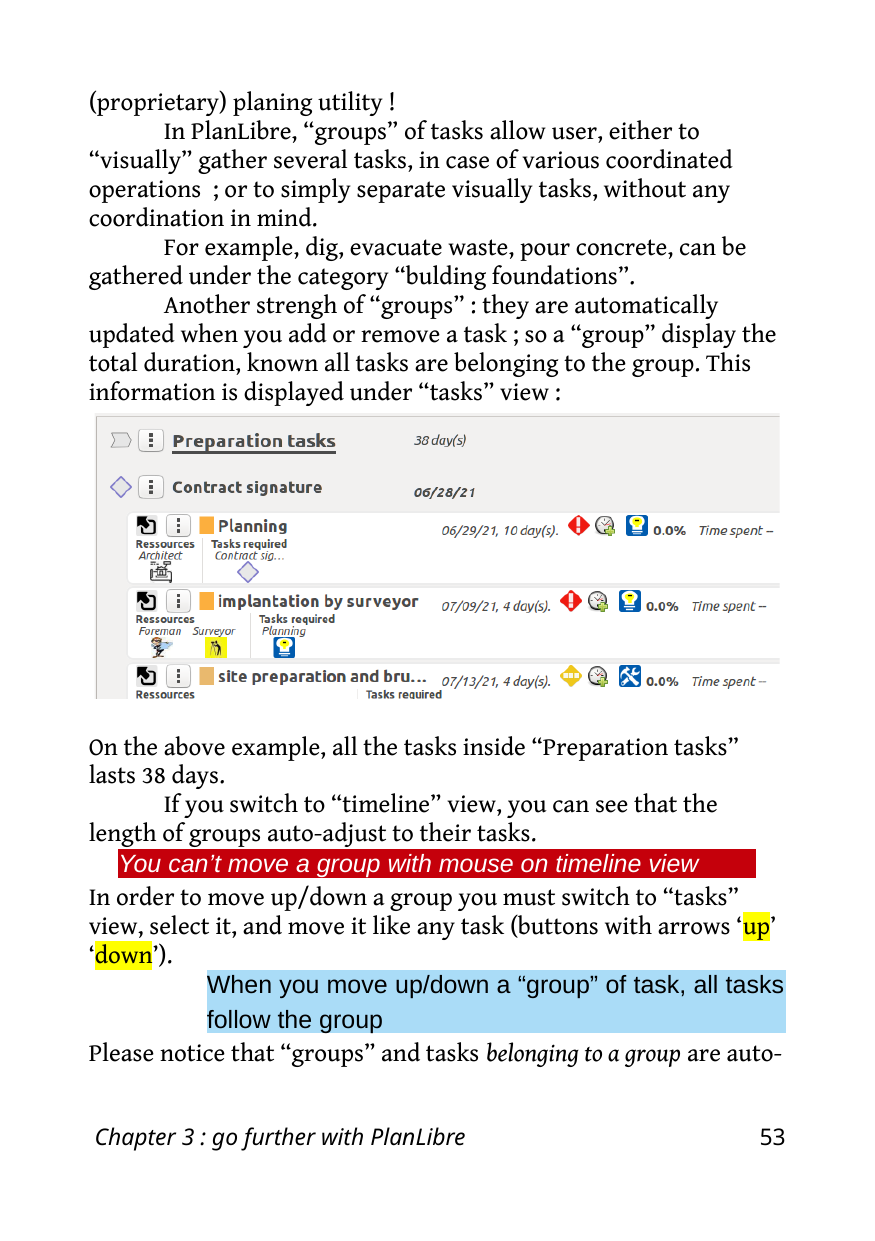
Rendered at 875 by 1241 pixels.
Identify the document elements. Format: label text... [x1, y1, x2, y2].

text If you switch to “timeline” view, you can see that the length of groups auto-adjust to their tasks. [88, 791, 786, 849]
text You can’t move a group with mouse on timeline view [118, 849, 756, 878]
text (proprietary) planing utility ! [88, 88, 786, 117]
text In order to move up/down a group you must switch to “tasks” view, select it, and move it like any task (buttons with arrows ‘up’ ‘down’). [88, 883, 786, 970]
text Please notice that “groups” and tasks belonging to a group are auto- [88, 1039, 786, 1068]
text Another strengh of “groups” : they are automatically updated when you add or remove a task ; so a “group” display the total duration, known all tasks are belonging to the group. This information is displayed under “tasks” view : [88, 291, 786, 407]
picture [94, 413, 780, 699]
text On the above example, all the tasks inside “Preparation tasks” lasts 38 days. [88, 733, 786, 791]
text For example, dig, evacuate waste, pour concrete, can be gathered under the category “bulding foundations”. [88, 233, 786, 291]
text When you move up/down a “group” of task, all tasks follow the group [207, 970, 786, 1033]
text In PlanLibre, “groups” of tasks allow user, either to “visually” gather several tasks, in case of various coordinated operations ; or to simply separate visually tasks, without any coordination in mind. [88, 117, 786, 233]
